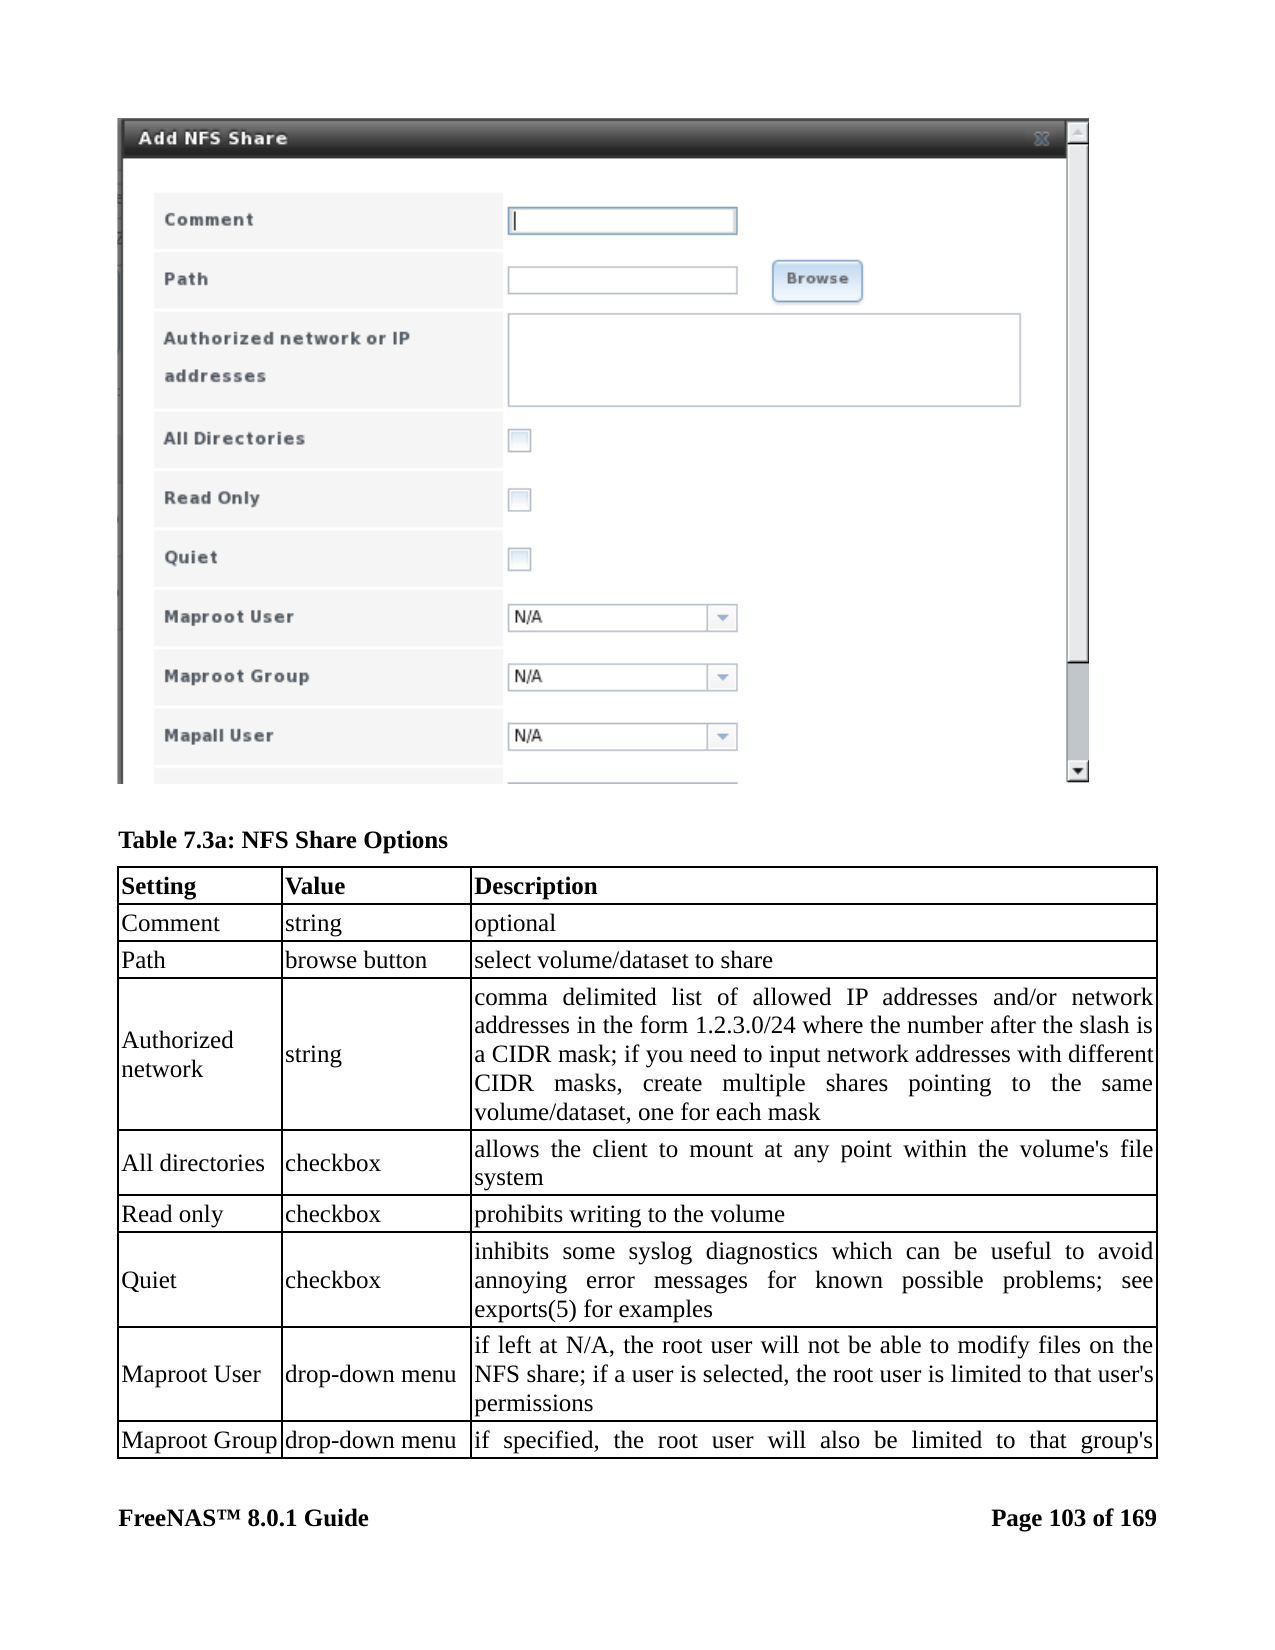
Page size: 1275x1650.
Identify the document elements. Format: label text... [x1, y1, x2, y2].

table_cell Quiet [119, 1233, 281, 1326]
table_cell prohibits writing to the volume [472, 1196, 1156, 1231]
table_cell checkbox [283, 1131, 470, 1194]
picture [117, 118, 1089, 784]
table_cell Authorized network [119, 979, 281, 1129]
table_cell inhibits some syslog diagnostics which can be useful to avoid annoying error messages for known possible problems; see exports(5) for examples [472, 1233, 1156, 1326]
table_cell checkbox [283, 1196, 470, 1231]
table_cell if specified, the root user will also be limited to that group's [472, 1422, 1156, 1457]
table_cell Path [119, 942, 281, 977]
table_cell Maproot User [119, 1328, 281, 1420]
table_cell select volume/dataset to share [472, 942, 1156, 977]
table_cell Read only [119, 1196, 281, 1231]
table_cell checkbox [283, 1233, 470, 1326]
table_cell string [283, 979, 470, 1129]
table_cell drop-down menu [283, 1328, 470, 1420]
table_header Setting [119, 868, 281, 903]
text Table 7.3a: NFS Share Options [118, 825, 1157, 854]
table_cell Comment [119, 905, 281, 940]
table_cell browse button [283, 942, 470, 977]
table_cell allows the client to mount at any point within the volume's file system [472, 1131, 1156, 1194]
table_cell if left at N/A, the root user will not be able to modify files on the NFS share; if a user is selected, the root user is limited to that user's permissions [472, 1328, 1156, 1420]
table_cell comma delimited list of allowed IP addresses and/or network addresses in the form 1.2.3.0/24 where the number after the slash is a CIDR mask; if you need to input network addresses with different CIDR masks, create multiple shares pointing to the same volume/dataset, one for each mask [472, 979, 1156, 1129]
table_cell string [283, 905, 470, 940]
table_cell Maproot Group [119, 1422, 281, 1457]
table_cell All directories [119, 1131, 281, 1194]
table_cell optional [472, 905, 1156, 940]
table_cell drop-down menu [283, 1422, 470, 1457]
table_header Description [472, 868, 1156, 903]
table_header Value [283, 868, 470, 903]
